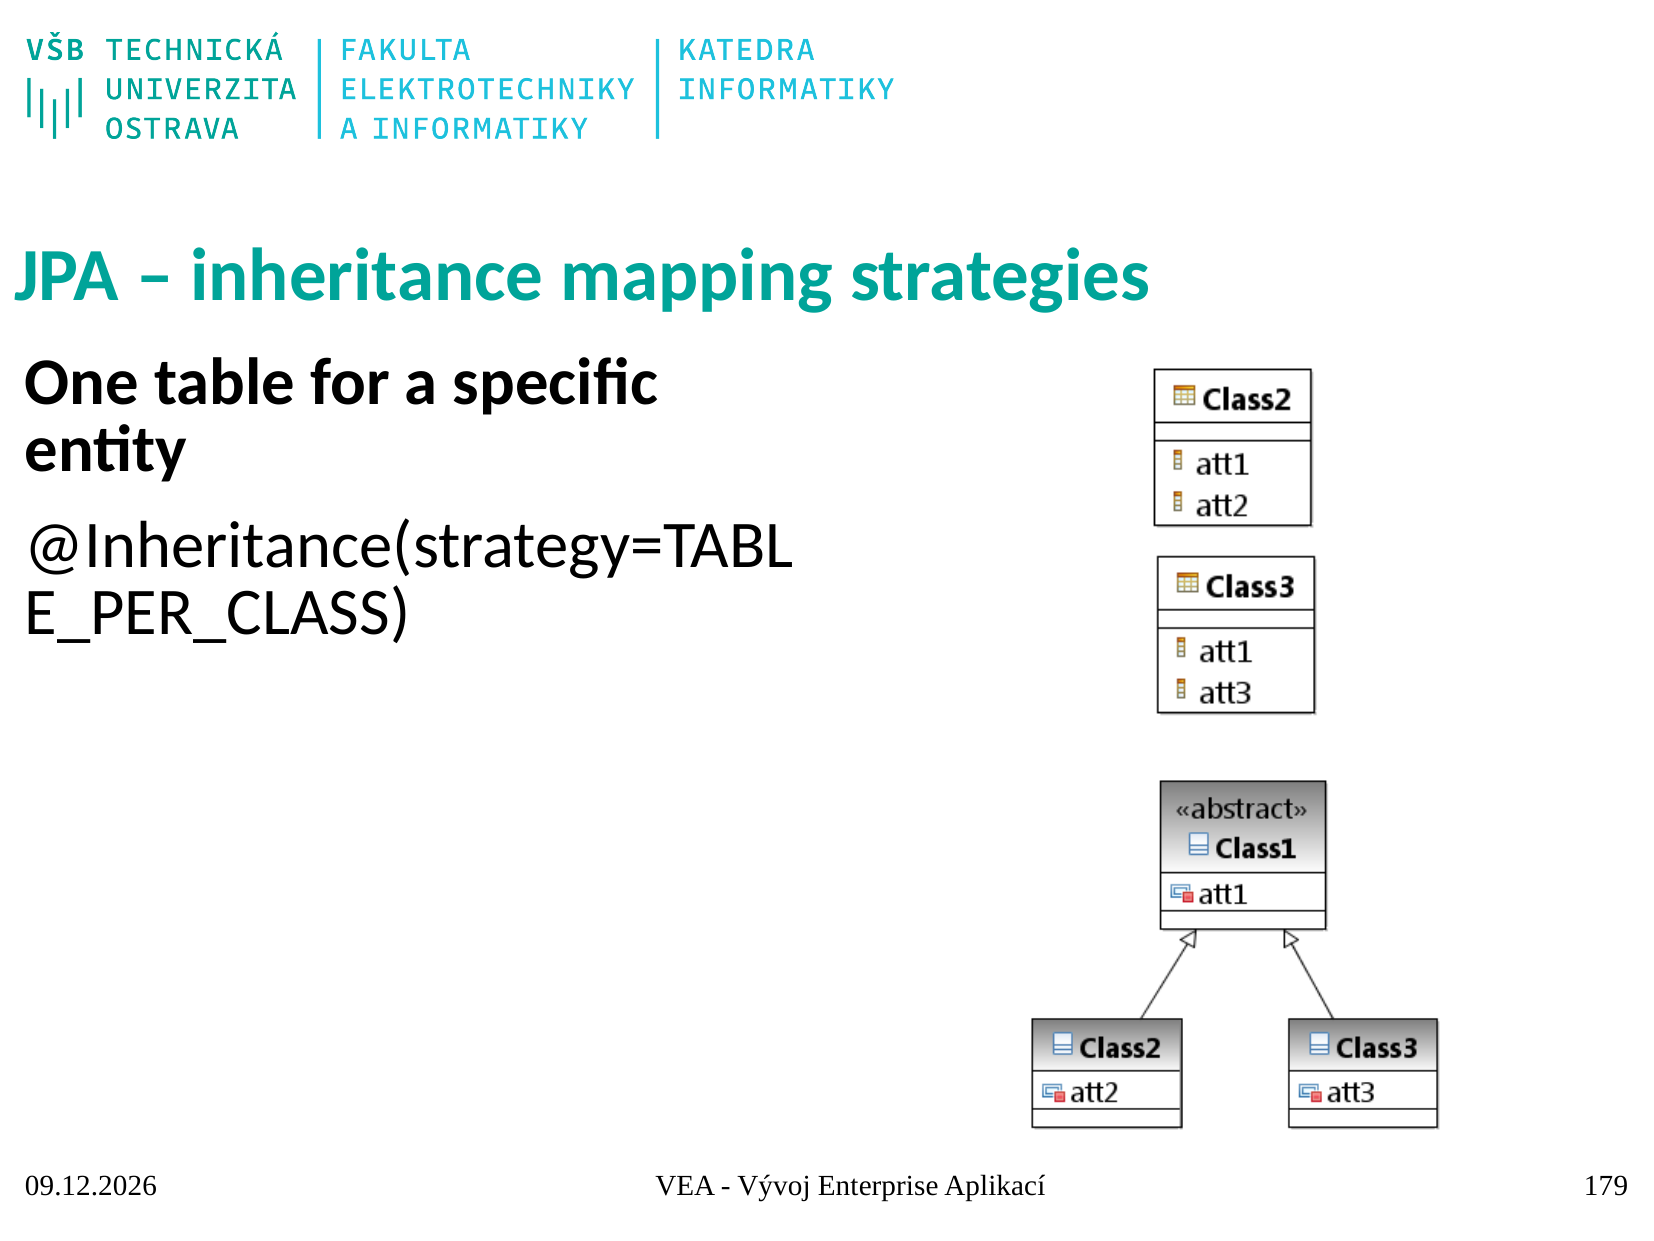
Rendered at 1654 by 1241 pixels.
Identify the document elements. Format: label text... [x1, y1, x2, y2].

picture [26, 31, 894, 139]
list One table for a specific entity @Inheritance(strategy=TABLE_PER_CLASS) [24, 354, 808, 1146]
title JPA – inheritance mapping strategies [14, 165, 1619, 319]
picture [1139, 354, 1337, 732]
picture [1018, 767, 1458, 1146]
